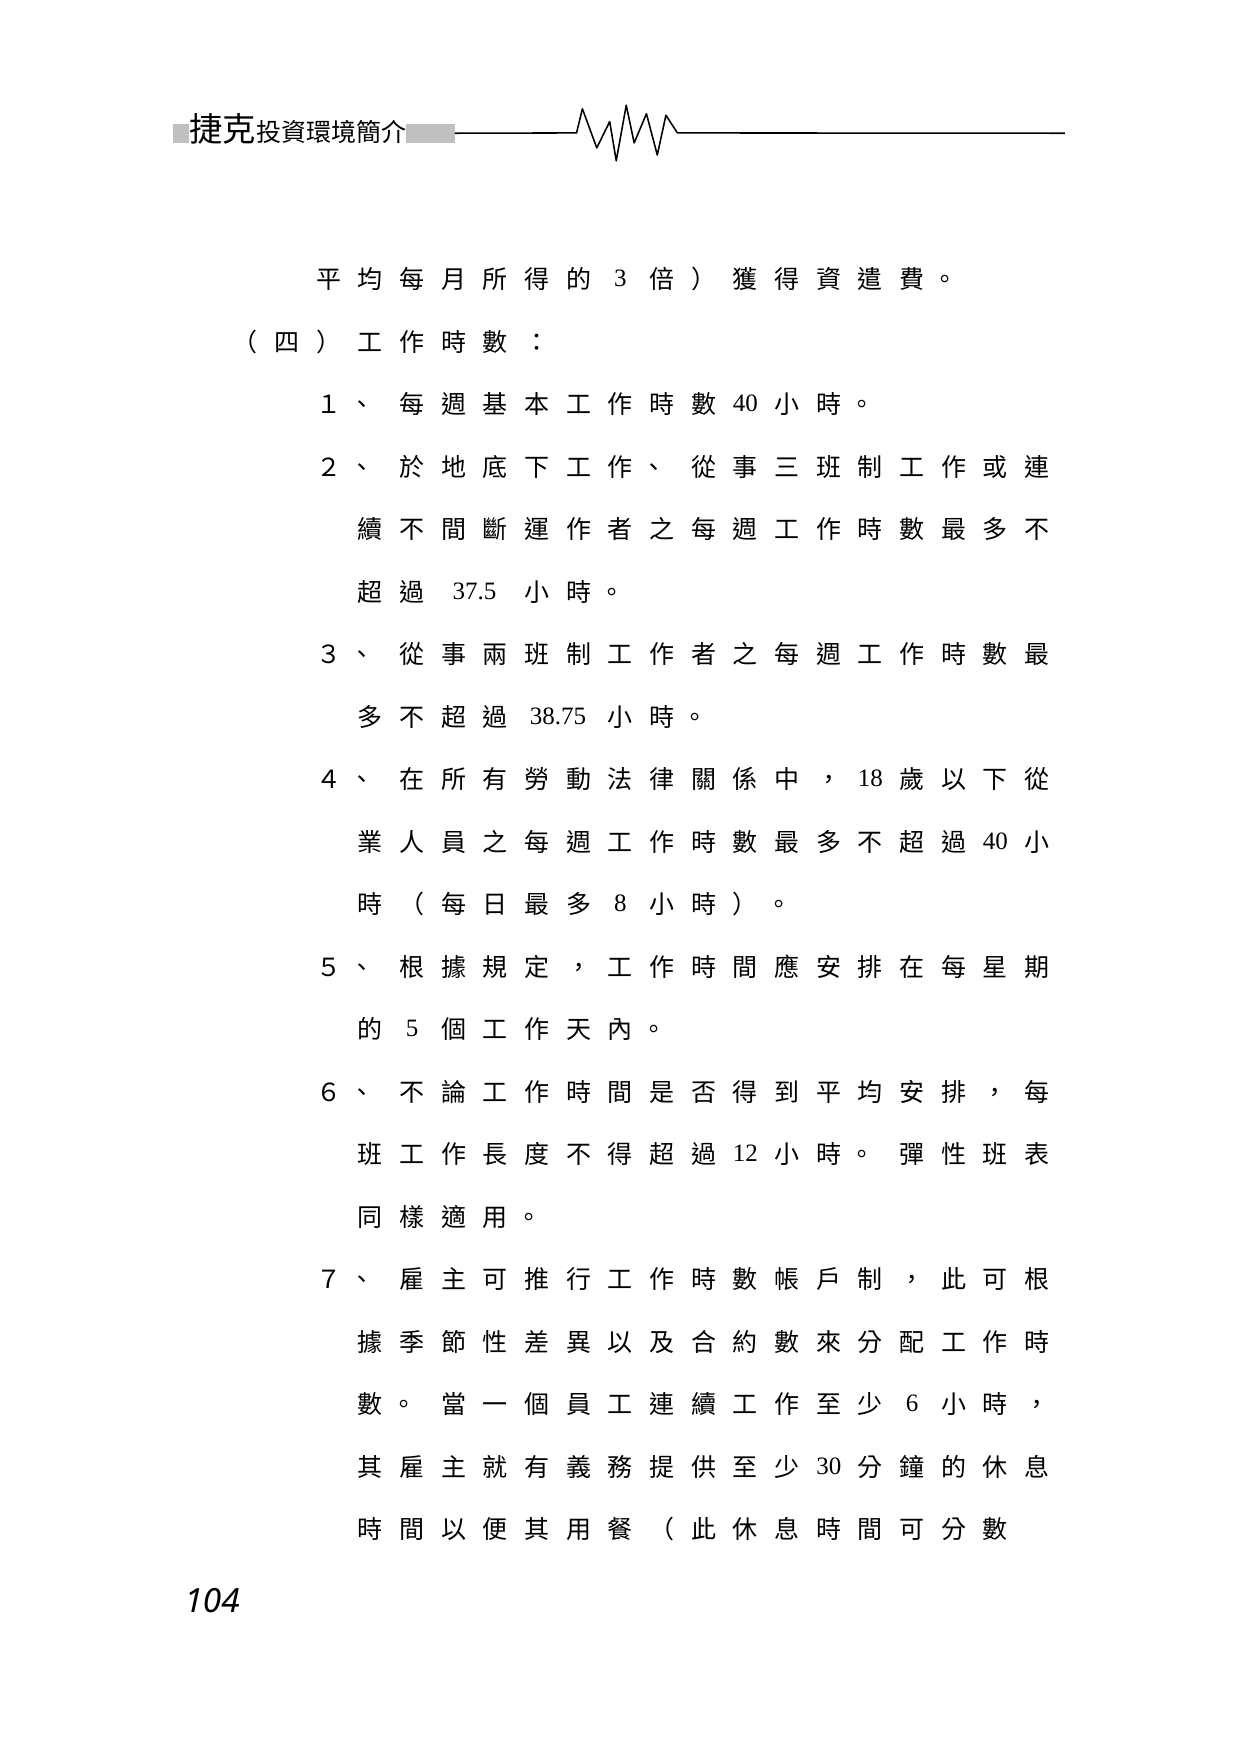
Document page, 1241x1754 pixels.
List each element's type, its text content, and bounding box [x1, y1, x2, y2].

text ３、從事兩班制工作者之每週工作時數最多不超過38.75小時。 [281, 611, 1058, 736]
text （四）工作時數： [207, 299, 1058, 361]
text ５、根據規定，工作時間應安排在每星期的5個工作天內。 [281, 924, 1058, 1049]
text ４、在所有勞動法律關係中，18歲以下從業人員之每週工作時數最多不超過40小時（每日最多8小時）。 [281, 736, 1058, 924]
text １、每週基本工作時數40小時。 [281, 361, 1058, 424]
text ２、於地底下工作、從事三班制工作或連續不間斷運作者之每週工作時數最多不超過37.5小時。 [281, 424, 1058, 611]
text 平均每月所得的3倍）獲得資遣費。 [207, 236, 1058, 299]
text ７、雇主可推行工作時數帳戶制，此可根據季節性差異以及合約數來分配工作時數。當一個員工連續工作至少6小時，其雇主就有義務提供至少30分鐘的休息時間以便其用餐（此休息時間可分數 [281, 1236, 1058, 1549]
text ６、不論工作時間是否得到平均安排，每班工作長度不得超過12小時。彈性班表同樣適用。 [281, 1049, 1058, 1236]
